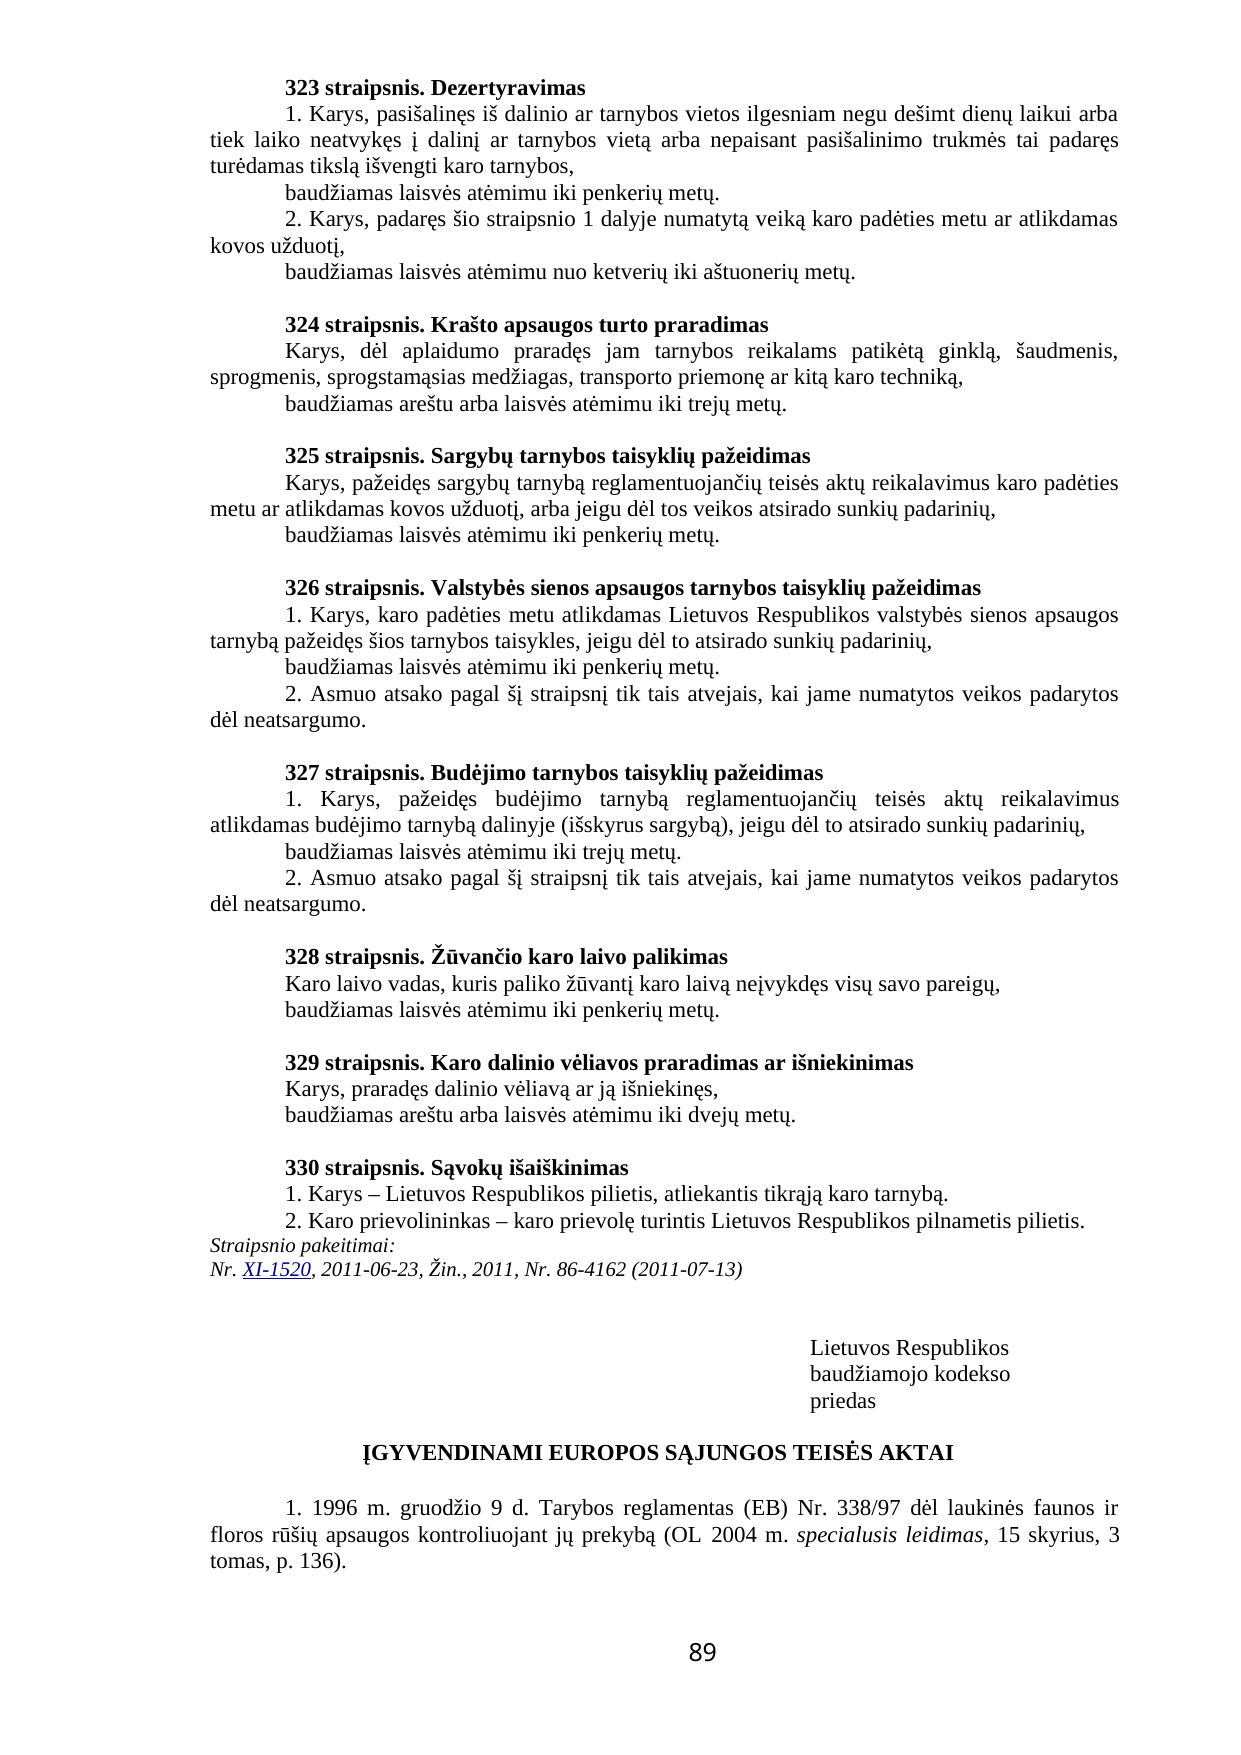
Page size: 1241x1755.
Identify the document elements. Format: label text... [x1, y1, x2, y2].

text Karo laivo vadas, kuris paliko žūvantį karo laivą neįvykdęs visų savo pareigų, [210, 969, 1120, 996]
text baudžiamas laisvės atėmimu iki trejų metų. [210, 838, 1120, 864]
text Straipsnio pakeitimai: [210, 1233, 1120, 1257]
text 1. Karys, karo padėties metu atlikdamas Lietuvos Respublikos valstybės sienos apsaugos tarnybą pažeidęs šios tarnybos taisykles, jeigu dėl to atsirado sunkių padarinių, [210, 601, 1120, 653]
text 2. Karys, padaręs šio straipsnio 1 dalyje numatytą veiką karo padėties metu ar atlikdamas kovos užduotį, [210, 205, 1120, 258]
text baudžiamas laisvės atėmimu iki penkerių metų. [210, 653, 1120, 680]
text baudžiamas areštu arba laisvės atėmimu iki dvejų metų. [210, 1101, 1120, 1128]
text Karys, dėl aplaidumo praradęs jam tarnybos reikalams patikėtą ginklą, šaudmenis, sprogmenis, sprogstamąsias medžiagas, transporto priemonę ar kitą karo techniką, [210, 337, 1120, 390]
text baudžiamas areštu arba laisvės atėmimu iki trejų metų. [210, 390, 1120, 416]
text baudžiamas laisvės atėmimu iki penkerių metų. [210, 179, 1120, 205]
text Karys, praradęs dalinio vėliavą ar ją išniekinęs, [210, 1075, 1120, 1101]
text 2. Asmuo atsako pagal šį straipsnį tik tais atvejais, kai jame numatytos veikos padarytos dėl neatsargumo. [210, 864, 1120, 917]
text 328 straipsnis. Žūvančio karo laivo palikimas [210, 943, 1120, 969]
text baudžiamojo kodekso [210, 1360, 1120, 1387]
text baudžiamas laisvės atėmimu nuo ketverių iki aštuonerių metų. [210, 258, 1120, 284]
text priedas [210, 1387, 1120, 1413]
text 326 straipsnis. Valstybės sienos apsaugos tarnybos taisyklių pažeidimas [210, 574, 1120, 601]
text baudžiamas laisvės atėmimu iki penkerių metų. [210, 522, 1120, 548]
text 1. Karys, pasišalinęs iš dalinio ar tarnybos vietos ilgesniam negu dešimt dienų laikui arba tiek laiko neatvykęs į dalinį ar tarnybos vietą arba nepaisant pasišalinimo trukmės tai padaręs turėdamas tikslą išvengti karo tarnybos, [210, 100, 1120, 179]
text 323 straipsnis. Dezertyravimas [210, 73, 1120, 100]
text 329 straipsnis. Karo dalinio vėliavos praradimas ar išniekinimas [210, 1049, 1120, 1075]
text baudžiamas laisvės atėmimu iki penkerių metų. [210, 996, 1120, 1022]
text Karys, pažeidęs sargybų tarnybą reglamentuojančių teisės aktų reikalavimus karo padėties metu ar atlikdamas kovos užduotį, arba jeigu dėl tos veikos atsirado sunkių padarinių, [210, 469, 1120, 522]
text 324 straipsnis. Krašto apsaugos turto praradimas [210, 311, 1120, 337]
text 2. Asmuo atsako pagal šį straipsnį tik tais atvejais, kai jame numatytos veikos padarytos dėl neatsargumo. [210, 680, 1120, 732]
text 1. 1996 m. gruodžio 9 d. Tarybos reglamentas (EB) Nr. 338/97 dėl laukinės faunos ir floros rūšių apsaugos kontroliuojant jų prekybą (OL 2004 m. specialusis leidimas, 15 skyrius, 3 tomas, p. 136). [210, 1494, 1120, 1573]
text Lietuvos Respublikos [210, 1334, 1120, 1360]
text 1. Karys, pažeidęs budėjimo tarnybą reglamentuojančių teisės aktų reikalavimus atlikdamas budėjimo tarnybą dalinyje (išskyrus sargybą), jeigu dėl to atsirado sunkių padarinių, [210, 785, 1120, 838]
text 1. Karys – Lietuvos Respublikos pilietis, atliekantis tikrąją karo tarnybą. [210, 1180, 1120, 1207]
text 2. Karo prievolininkas – karo prievolę turintis Lietuvos Respublikos pilnametis pilietis. [210, 1207, 1120, 1233]
text Nr. XI-1520, 2011-06-23, Žin., 2011, Nr. 86-4162 (2011-07-13) [210, 1257, 1120, 1281]
text 325 straipsnis. Sargybų tarnybos taisyklių pažeidimas [210, 442, 1120, 469]
text 330 straipsnis. Sąvokų išaiškinimas [210, 1154, 1120, 1180]
subtitle ĮGYVENDINAMI EUROPOS SĄJUNGOS TEISĖS AKTAI [210, 1439, 1106, 1466]
text 327 straipsnis. Budėjimo tarnybos taisyklių pažeidimas [210, 759, 1120, 785]
